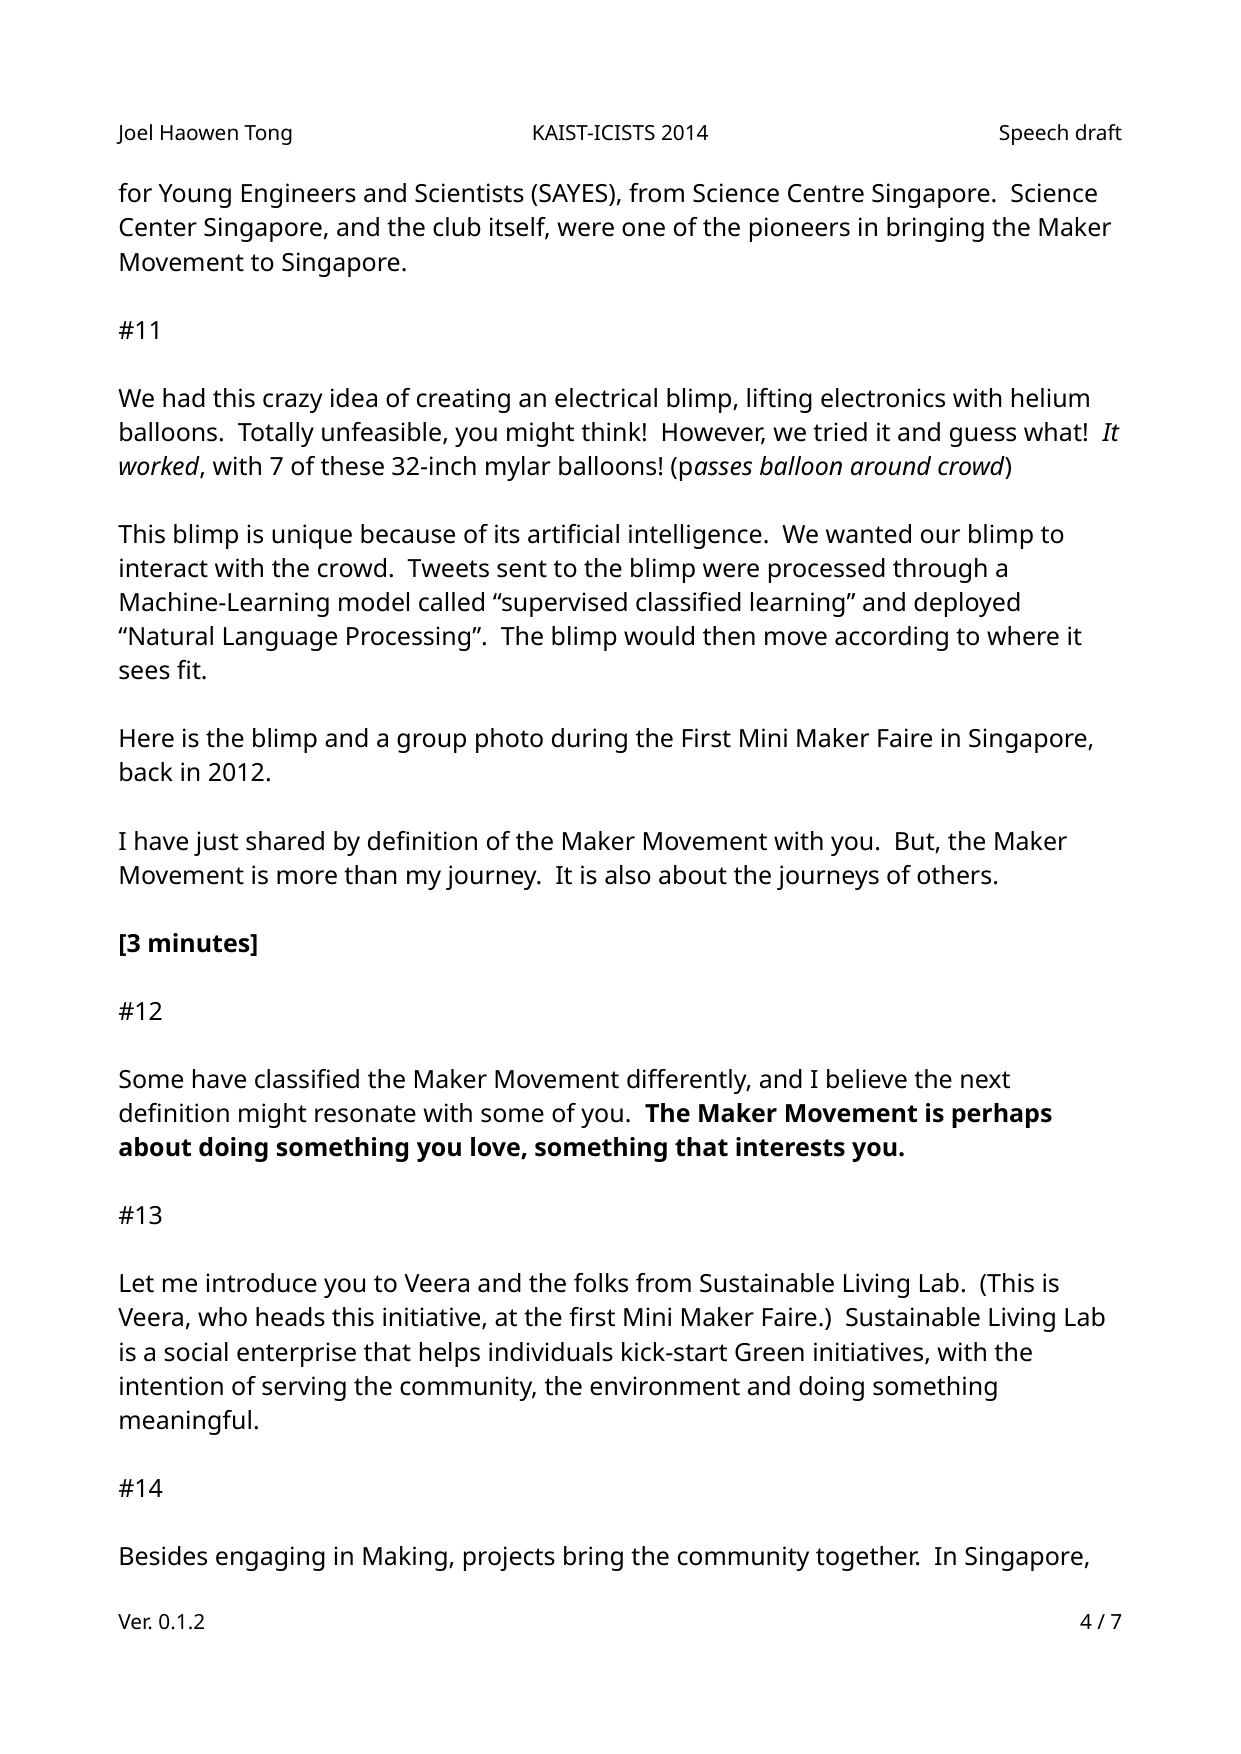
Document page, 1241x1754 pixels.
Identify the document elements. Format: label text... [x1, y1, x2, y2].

text Besides engaging in Making, projects bring the community together. In Singapore, [118, 1538, 1122, 1573]
text Here is the blimp and a group photo during the First Mini Maker Faire in Singapore, back in 2012. [118, 721, 1122, 789]
text I have just shared by definition of the Maker Movement with you. But, the Maker Movement is more than my journey. It is also about the journeys of others. [118, 823, 1122, 891]
text #13 [118, 1198, 1122, 1232]
text #14 [118, 1470, 1122, 1504]
text #11 [118, 312, 1122, 346]
text for Young Engineers and Scientists (SAYES), from Science Centre Singapore. Science Center Singapore, and the club itself, were one of the pioneers in bringing the Maker Movement to Singapore. [118, 176, 1122, 278]
text This blimp is unique because of its artificial intelligence. We wanted our blimp to interact with the crowd. Tweets sent to the blimp were processed through a Machine-Learning model called “supervised classified learning” and deployed “Natural Language Processing”. The blimp would then move according to where it sees fit. [118, 517, 1122, 687]
text #12 [118, 993, 1122, 1028]
text We had this crazy idea of creating an electrical blimp, lifting electronics with helium balloons. Totally unfeasible, you might think! However, we tried it and guess what! It worked, with 7 of these 32-inch mylar balloons! (passes balloon around crowd) [118, 380, 1122, 483]
text [3 minutes] [118, 925, 1122, 959]
text Let me introduce you to Veera and the folks from Sustainable Living Lab. (This is Veera, who heads this initiative, at the first Mini Maker Faire.) Sustainable Living Lab is a social enterprise that helps individuals kick-start Green initiatives, with the intention of serving the community, the environment and doing something meaningful. [118, 1266, 1122, 1436]
text Some have classified the Maker Movement differently, and I believe the next definition might resonate with some of you. The Maker Movement is perhaps about doing something you love, something that interests you. [118, 1062, 1122, 1164]
